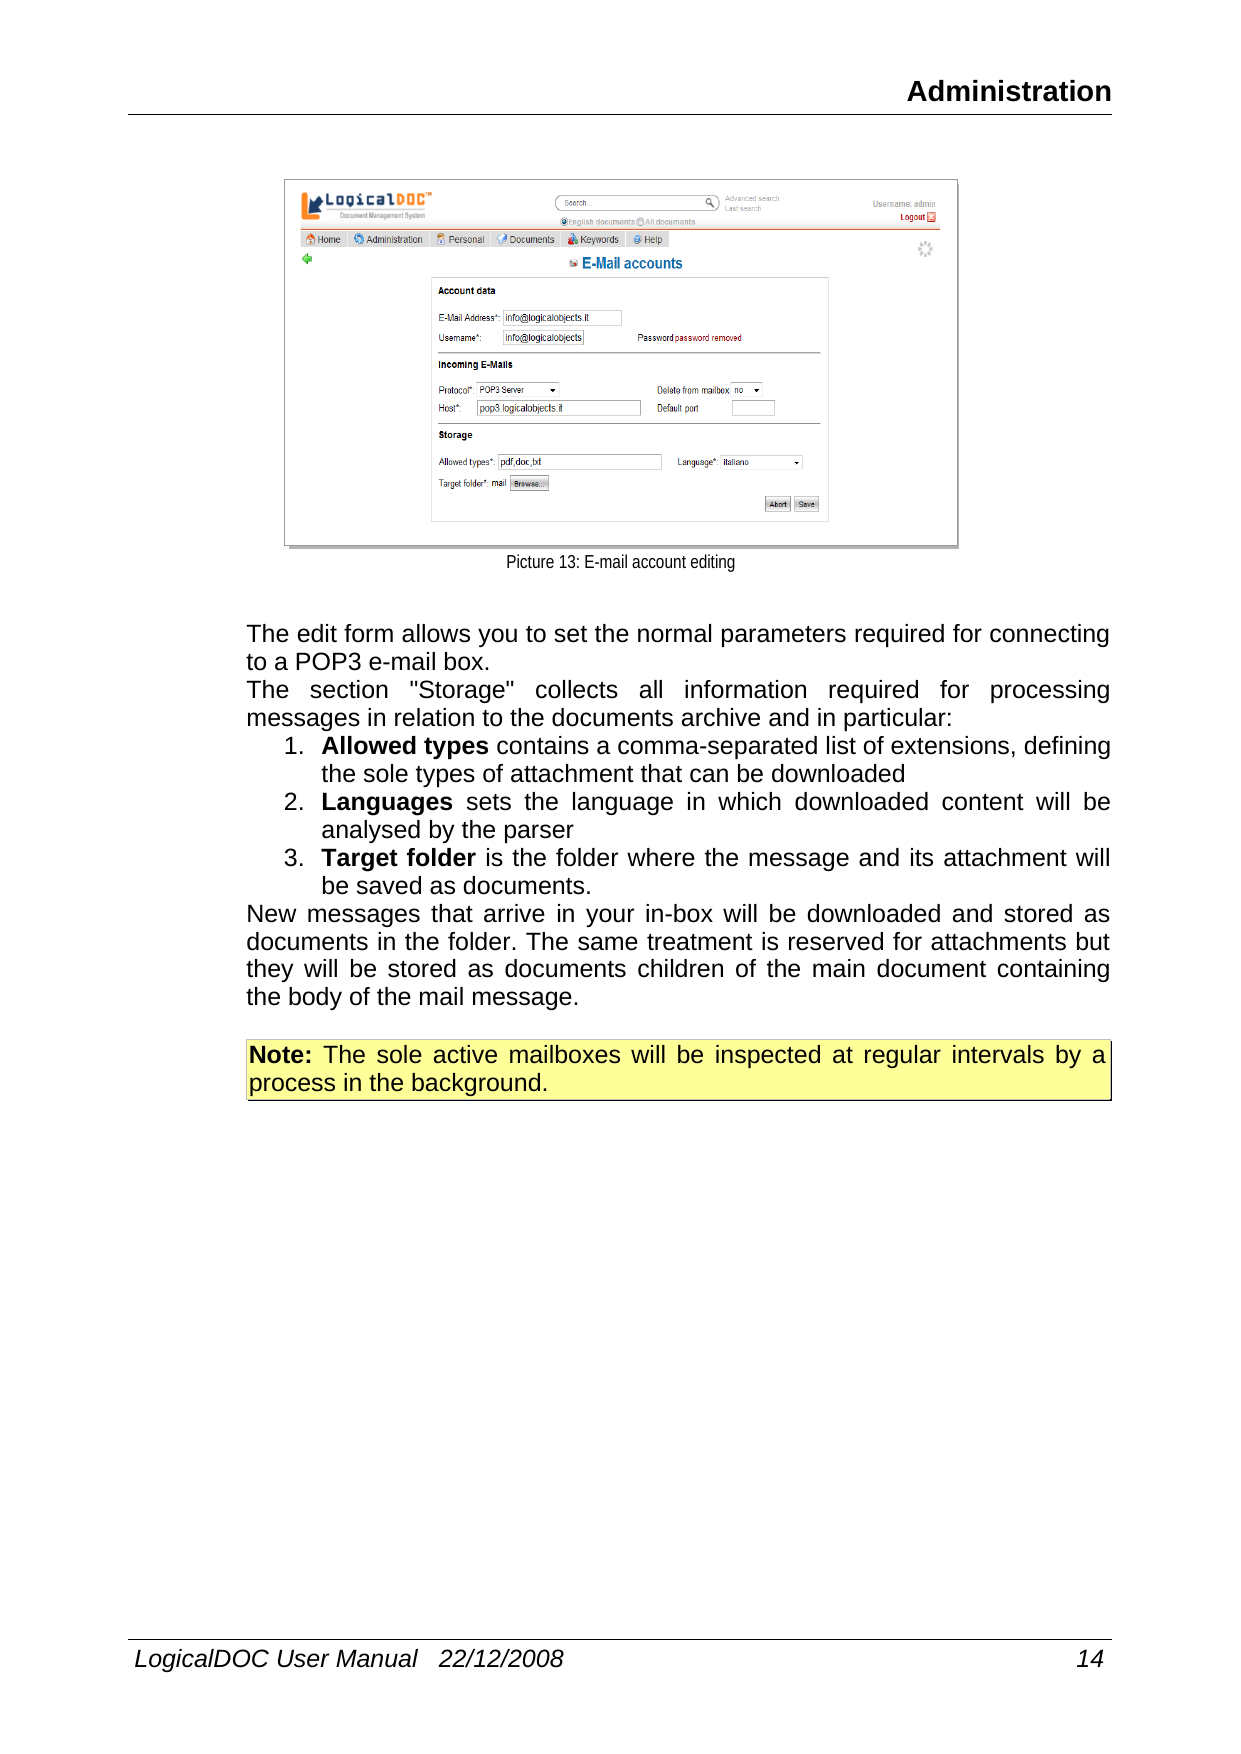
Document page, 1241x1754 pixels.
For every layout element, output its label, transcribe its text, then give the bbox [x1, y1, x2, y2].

text The section "Storage" collects all information required for processing messages in relation to the documents archive and in particular: [246, 676, 1112, 732]
list Allowed types contains a comma-separated list of extensions, defining the sole types of attachment that can be downloaded [284, 732, 1112, 788]
text Picture 13: E-mail account editing [284, 546, 958, 572]
picture [300, 188, 940, 536]
list Languages sets the language in which downloaded content will be analysed by the parser [284, 788, 1112, 843]
text New messages that arrive in your in-box will be downloaded and stored as documents in the folder. The same treatment is reserved for attachments but they will be stored as documents children of the main document containing the body of the mail message. [246, 899, 1112, 1011]
text Note: The sole active mailboxes will be inspected at regular intervals by a process in the background. [247, 1040, 1110, 1099]
text The edit form allows you to set the normal parameters required for connecting to a POP3 e-mail box. [246, 620, 1112, 676]
list Target folder is the folder where the message and its attachment will be saved as documents. [284, 843, 1112, 899]
